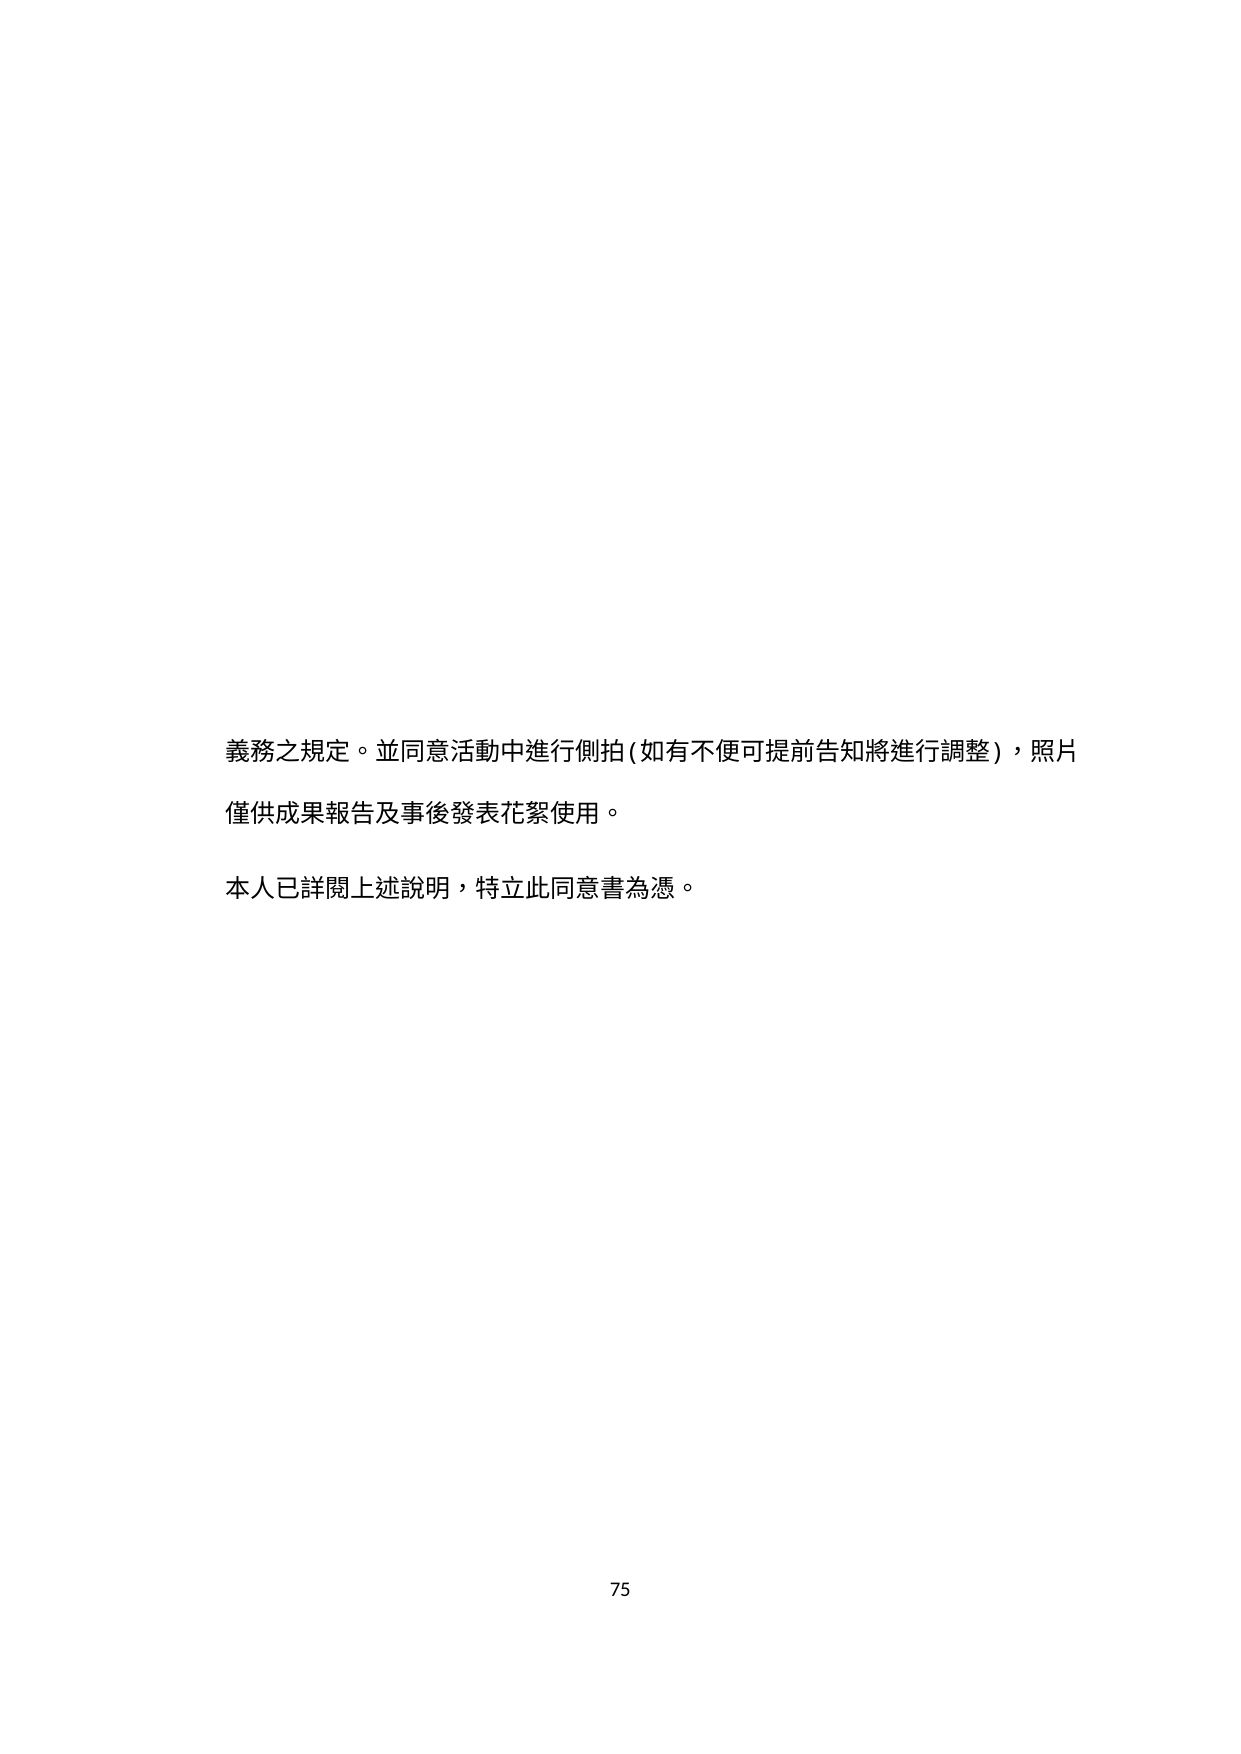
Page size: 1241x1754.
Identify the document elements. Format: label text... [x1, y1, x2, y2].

text 本人已詳閱上述說明，特立此同意書為憑。 [225, 845, 1088, 908]
text 義務之規定。並同意活動中進行側拍(如有不便可提前告知將進行調整)，照片僅供成果報告及事後發表花絮使用。 [225, 708, 1088, 833]
